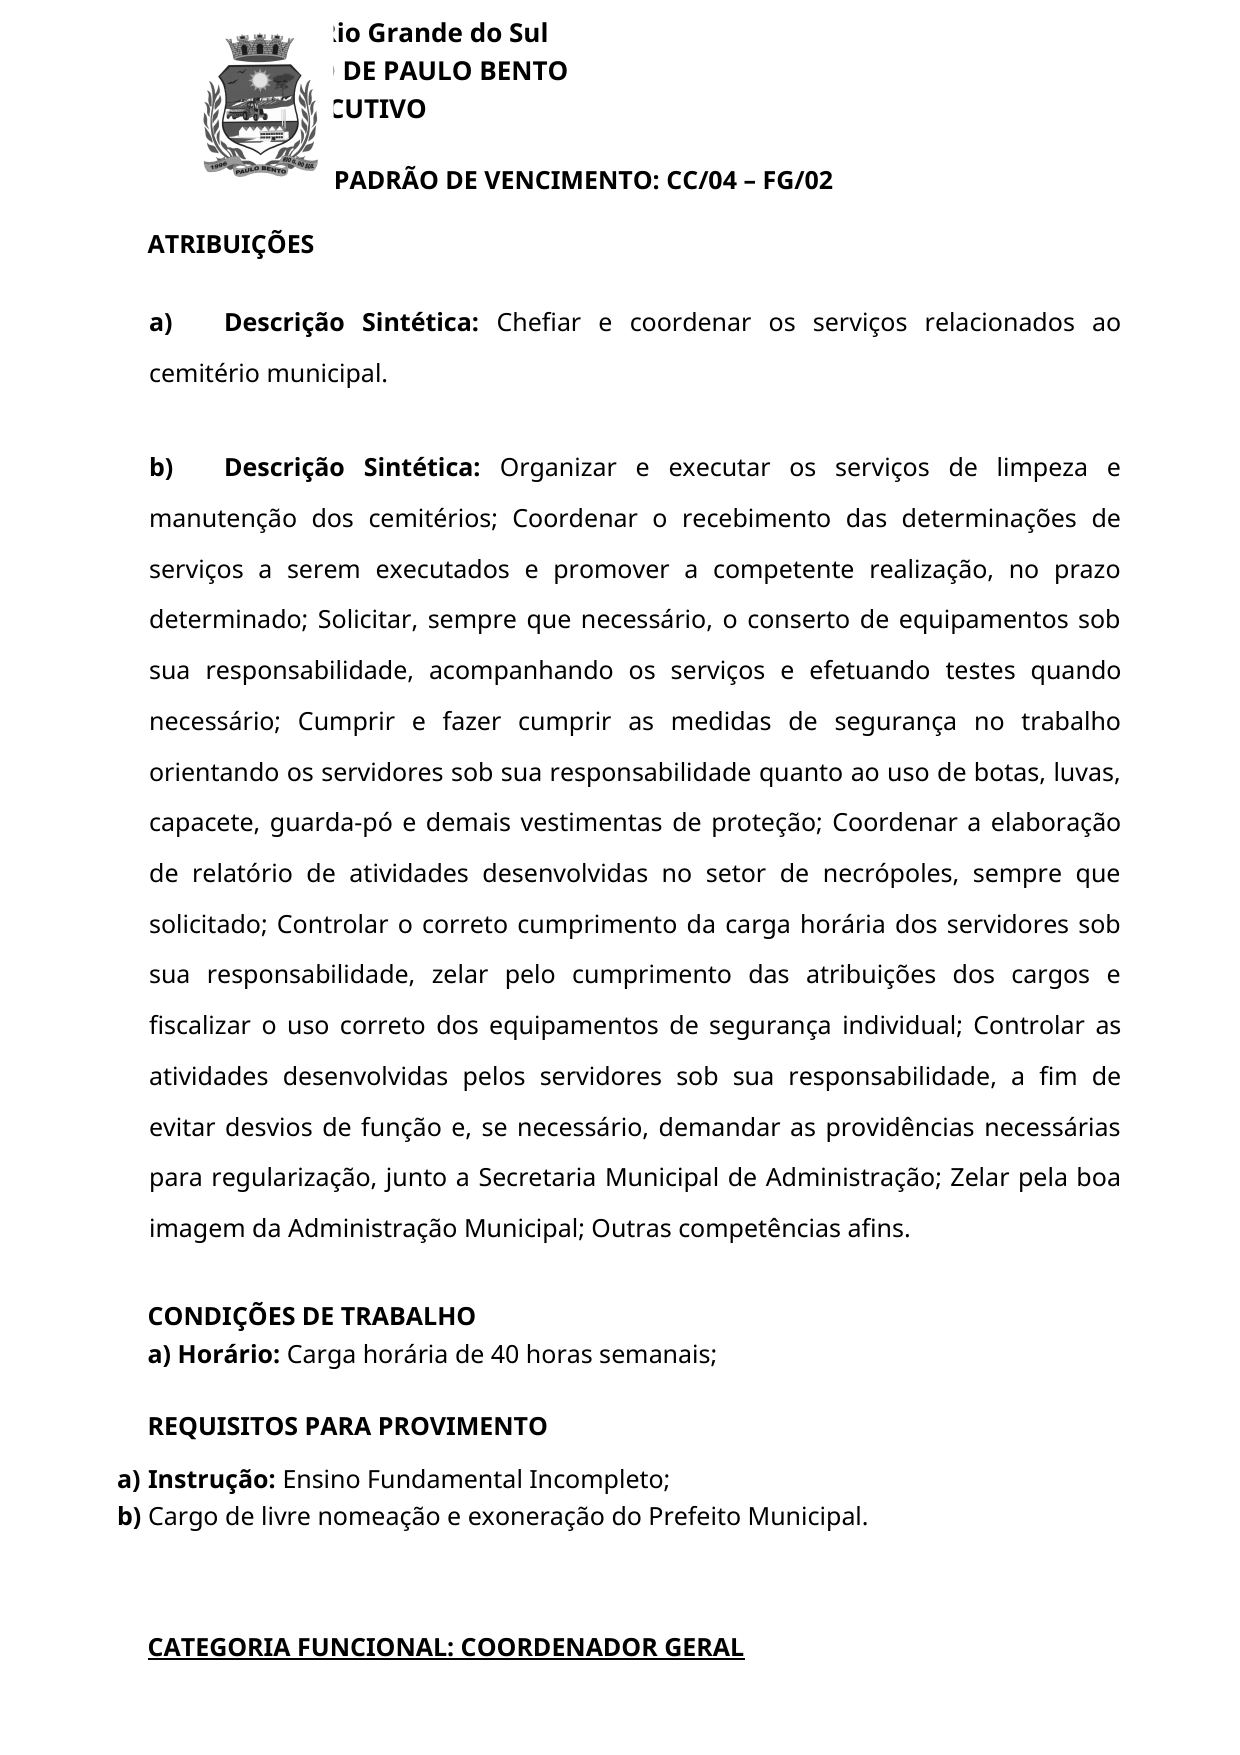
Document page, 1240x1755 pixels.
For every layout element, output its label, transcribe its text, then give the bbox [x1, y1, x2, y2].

list Descrição Sintética: Organizar e executar os serviços de limpeza e manutenção dos cemitérios; Coordenar o recebimento das determinações de serviços a serem executados e promover a competente realização, no prazo determinado; Solicitar, sempre que necessário, o conserto de equipamentos sob sua responsabilidade, acompanhando os serviços e efetuando testes quando necessário; Cumprir e fazer cumprir as medidas de segurança no trabalho orientando os servidores sob sua responsabilidade quanto ao uso de botas, luvas, capacete, guarda-pó e demais vestimentas de proteção; Coordenar a elaboração de relatório de atividades desenvolvidas no setor de necrópoles, sempre que solicitado; Controlar o correto cumprimento da carga horária dos servidores sob sua responsabilidade, zelar pelo cumprimento das atribuições dos cargos e fiscalizar o uso correto dos equipamentos de segurança individual; Controlar as atividades desenvolvidas pelos servidores sob sua responsabilidade, a fim de evitar desvios de função e, se necessário, demandar as providências necessárias para regularização, junto a Secretaria Municipal de Administração; Zelar pela boa imagem da Administração Municipal; Outras competências afins. [149, 450, 1122, 1245]
text CATEGORIA FUNCIONAL: COORDENADOR GERAL [147, 1629, 1122, 1663]
text a) Horário: Carga horária de 40 horas semanais; [147, 1337, 1122, 1371]
text ATRIBUIÇÕES [147, 227, 1122, 261]
list Cargo de livre nomeação e exoneração do Prefeito Municipal. [117, 1499, 1122, 1533]
list Descrição Sintética: Chefiar e coordenar os serviços relacionados ao cemitério municipal. [149, 305, 1122, 389]
text CONDIÇÕES DE TRABALHO [147, 1299, 1122, 1333]
text [147, 163, 187, 197]
list Instrução: Ensino Fundamental Incompleto; [117, 1462, 1122, 1496]
text PADRÃO DE VENCIMENTO: CC/04 – FG/02 [334, 163, 1122, 197]
text REQUISITOS PARA PROVIMENTO [147, 1409, 1122, 1443]
